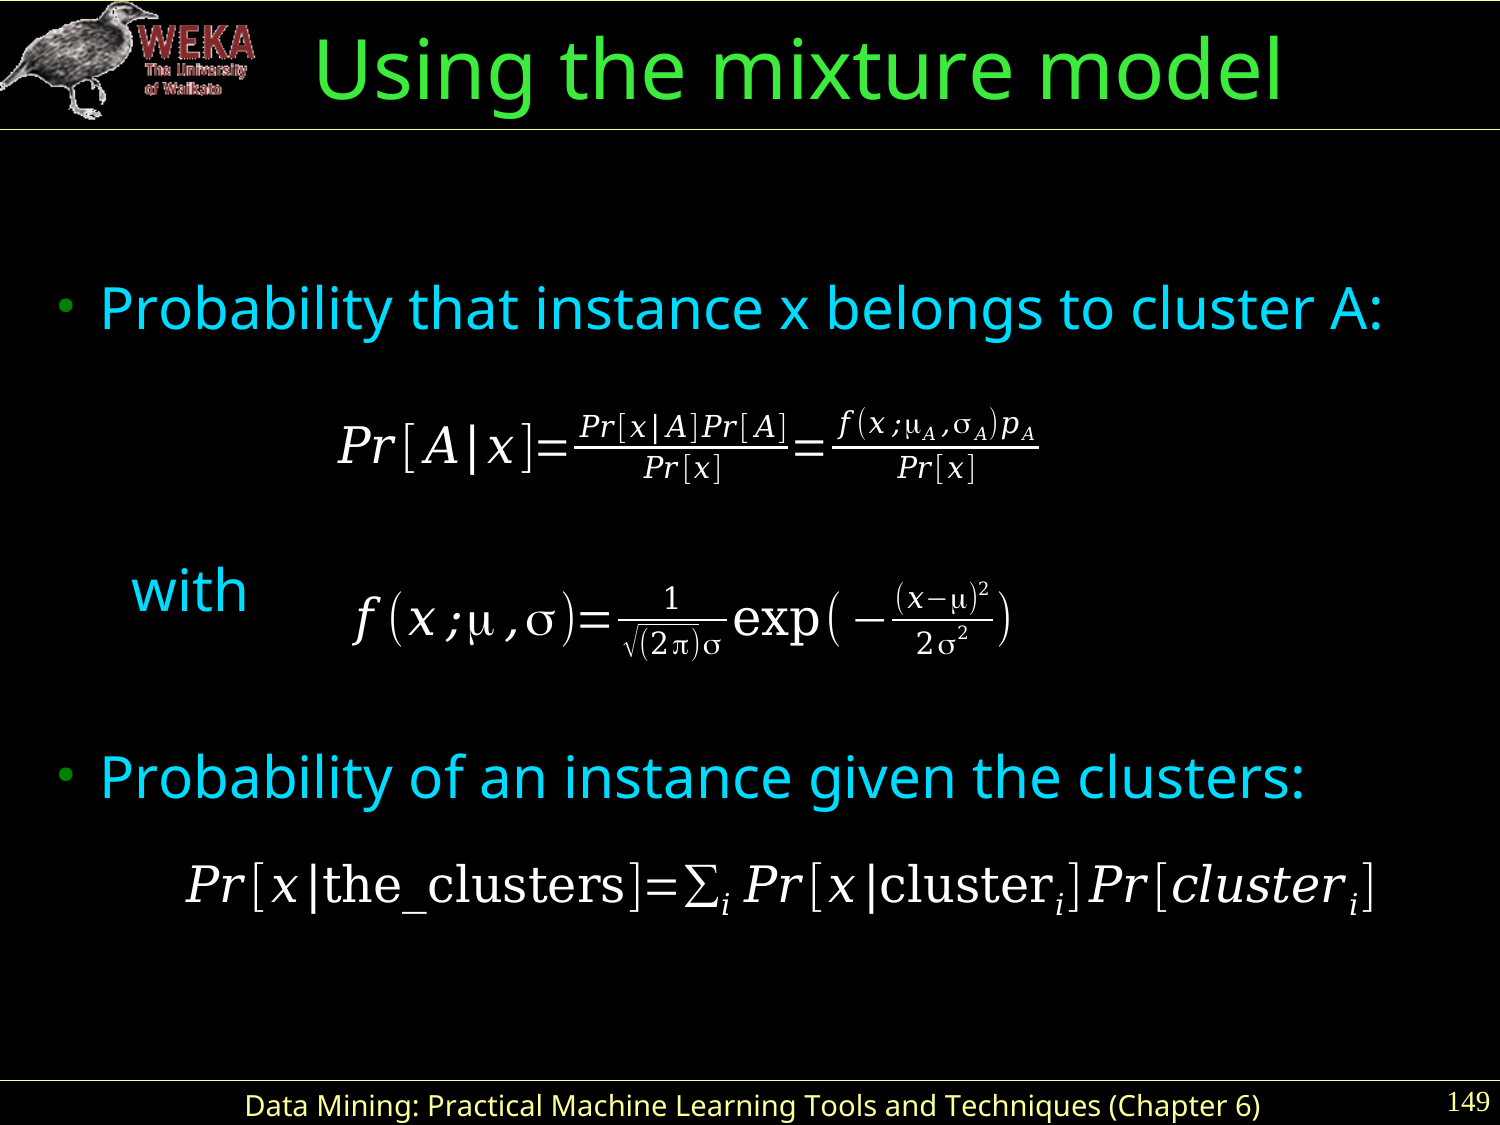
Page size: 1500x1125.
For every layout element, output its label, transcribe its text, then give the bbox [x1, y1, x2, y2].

picture [0, 1, 266, 129]
chart [177, 856, 1382, 923]
chart [328, 405, 1045, 487]
title Using the mixture model [297, 0, 1500, 148]
chart [344, 578, 1019, 664]
list Probability that instance x belongs to cluster A: with Probability of an instance given the clusters: [41, 260, 1468, 936]
